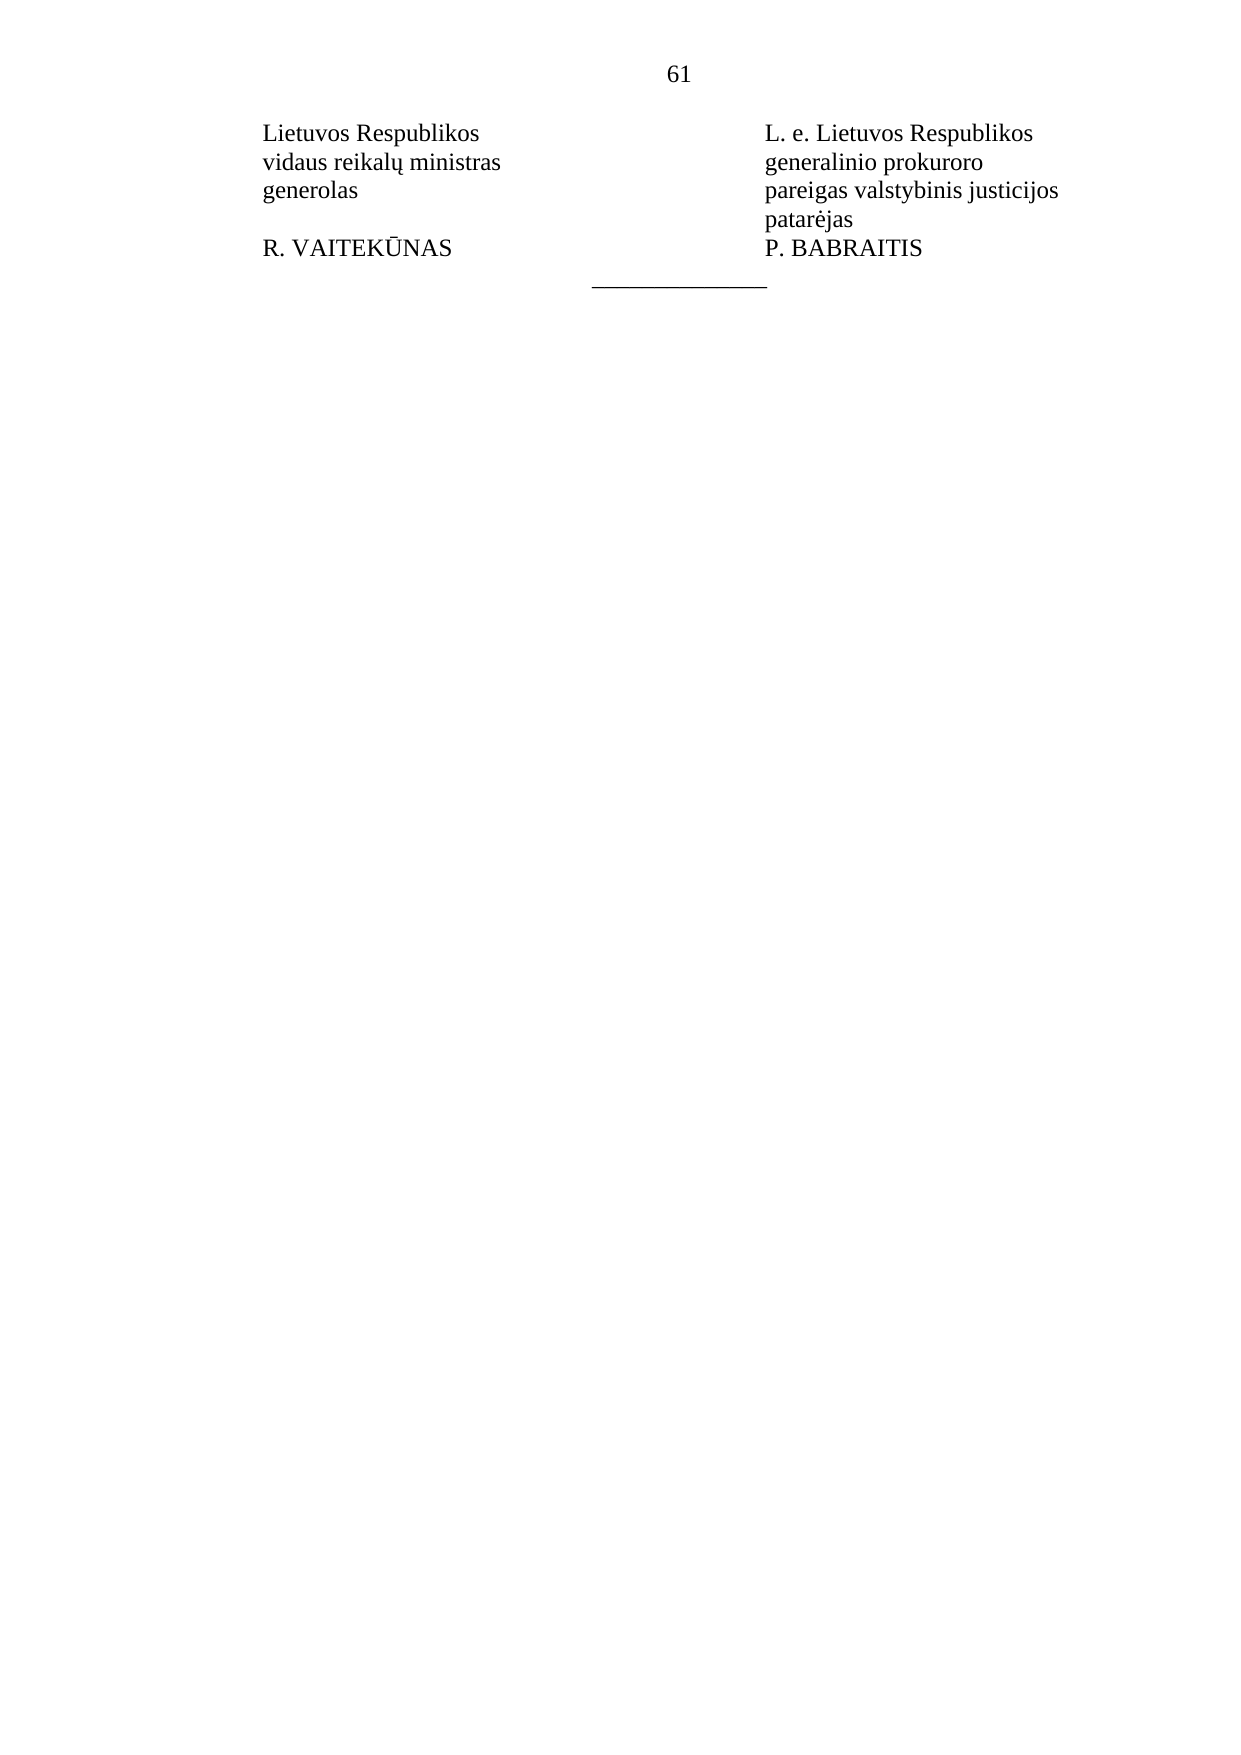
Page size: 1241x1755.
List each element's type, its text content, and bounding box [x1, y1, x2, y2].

table_cell vidaus reikalų ministras [177, 147, 679, 176]
table_cell R. VAITEKŪNAS [177, 233, 679, 262]
table_cell L. e. Lietuvos Respublikos [680, 118, 1181, 147]
table_cell generolas [177, 176, 679, 204]
table_cell pareigas valstybinis justicijos [680, 176, 1181, 204]
table_cell P. BABRAITIS [680, 233, 1181, 262]
table_cell generalinio prokuroro [680, 147, 1181, 176]
text ______________ [177, 262, 1181, 291]
table_cell Lietuvos Respublikos [177, 118, 679, 147]
table_cell patarėjas [680, 204, 1181, 233]
table_cell [177, 204, 679, 233]
